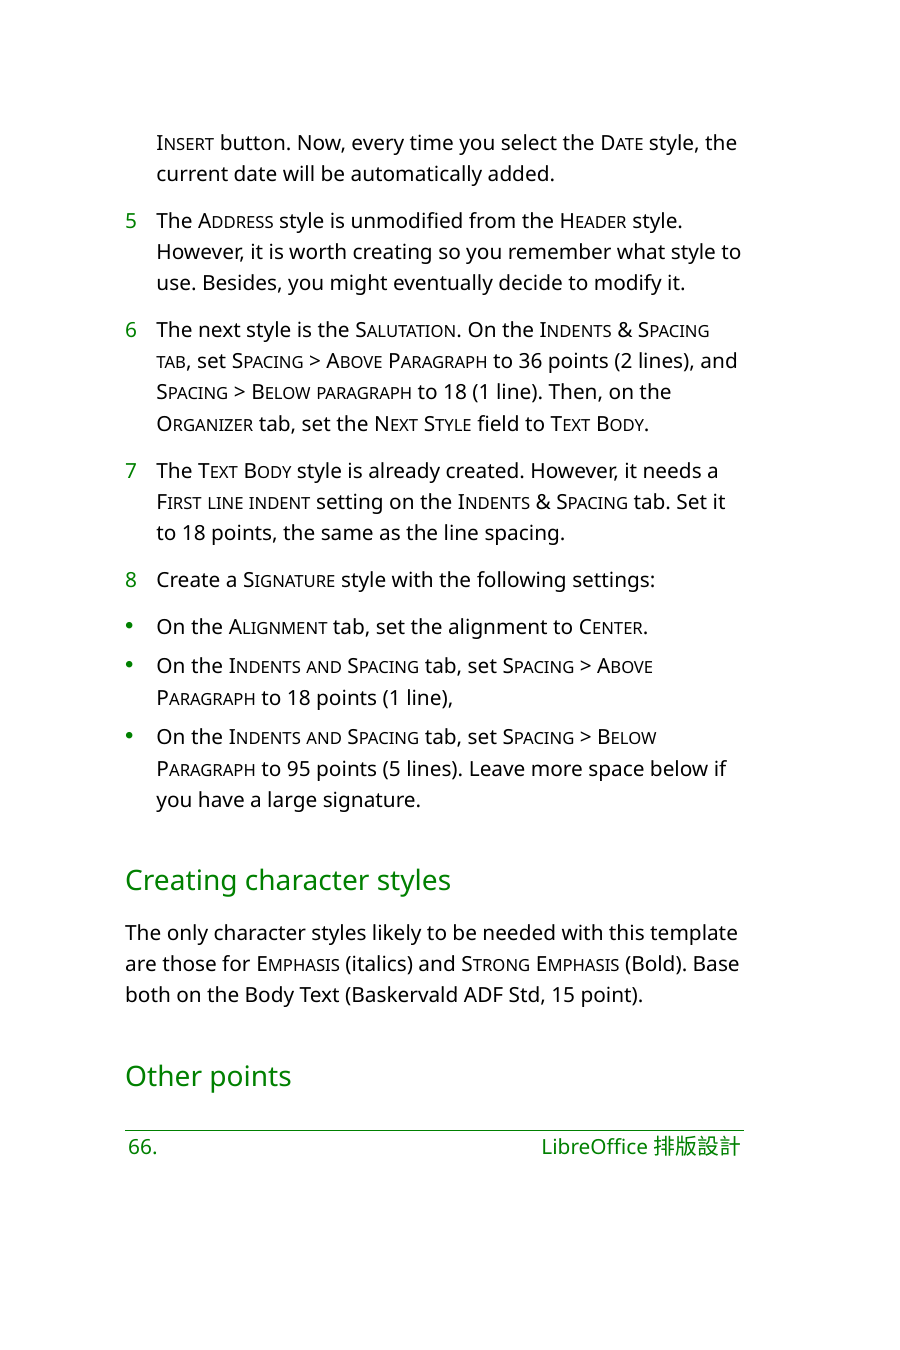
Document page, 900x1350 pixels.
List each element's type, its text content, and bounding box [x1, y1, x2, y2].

list The next style is the Salutation. On the Indents & Spacing tab, set Spacing > Above Paragraph to 36 points (2 lines), and Spacing > Below paragraph to 18 (1 line). Then, on the Organizer tab, set the Next Style field to Text Body. [125, 312, 744, 437]
list On the Indents and Spacing tab, set Spacing > Above Paragraph to 18 points (1 line), [125, 649, 744, 711]
list On the Alignment tab, set the alignment to Center. [125, 609, 744, 641]
list Create a Signature style with the following settings: [125, 562, 744, 594]
list On the Indents and Spacing tab, set Spacing > Below Paragraph to 95 points (5 lines). Leave more space below if you have a large signature. [125, 720, 744, 813]
list The Address style is unmodified from the Header style. However, it is worth creating so you remember what style to use. Besides, you might eventually decide to modify it. [125, 203, 744, 297]
list Insert button. Now, every time you select the Date style, the current date will be automatically added. [125, 125, 744, 187]
text The only character styles likely to be needed with this template are those for Emphasis (italics) and Strong Emphasis (Bold). Base both on the Body Text (Baskervald ADF Std, 15 point). [125, 915, 744, 1009]
subtitle Creating character styles [125, 860, 744, 899]
subtitle Other points [125, 1056, 744, 1094]
list The Text Body style is already created. However, it needs a First line indent setting on the Indents & Spacing tab. Set it to 18 points, the same as the line spacing. [125, 453, 744, 547]
